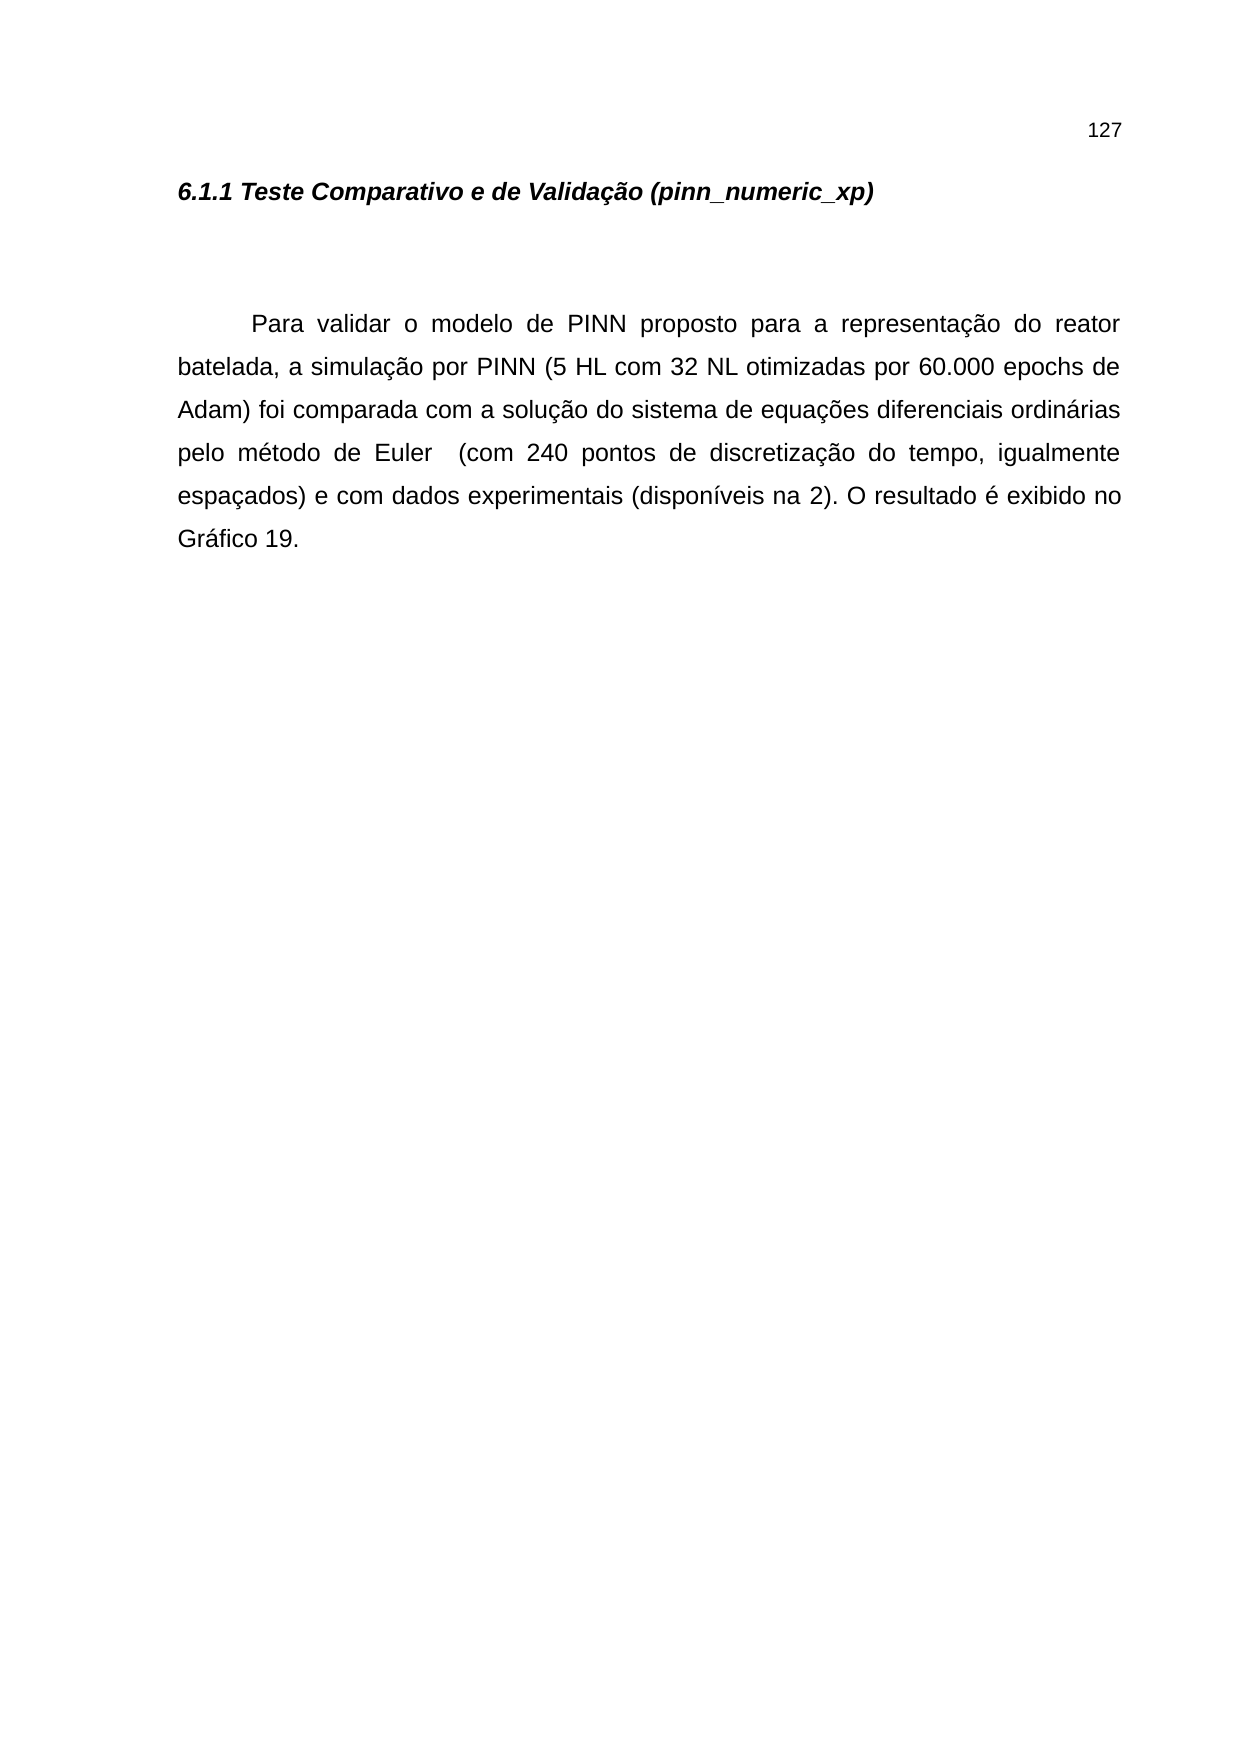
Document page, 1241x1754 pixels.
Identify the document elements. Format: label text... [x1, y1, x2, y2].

text Para validar o modelo de PINN proposto para a representação do reator batelada, a simulação por PINN (5 HL com 32 NL otimizadas por 60.000 epochs de Adam) foi comparada com a solução do sistema de equações diferenciais ordinárias pelo método de Euler (com 240 pontos de discretização do tempo, igualmente espaçados) e com dados experimentais (disponíveis na 2). O resultado é exibido no Gráfico 19. [177, 309, 1122, 553]
subtitle Teste Comparativo e de Validação (pinn_numeric_xp) [177, 177, 1122, 206]
